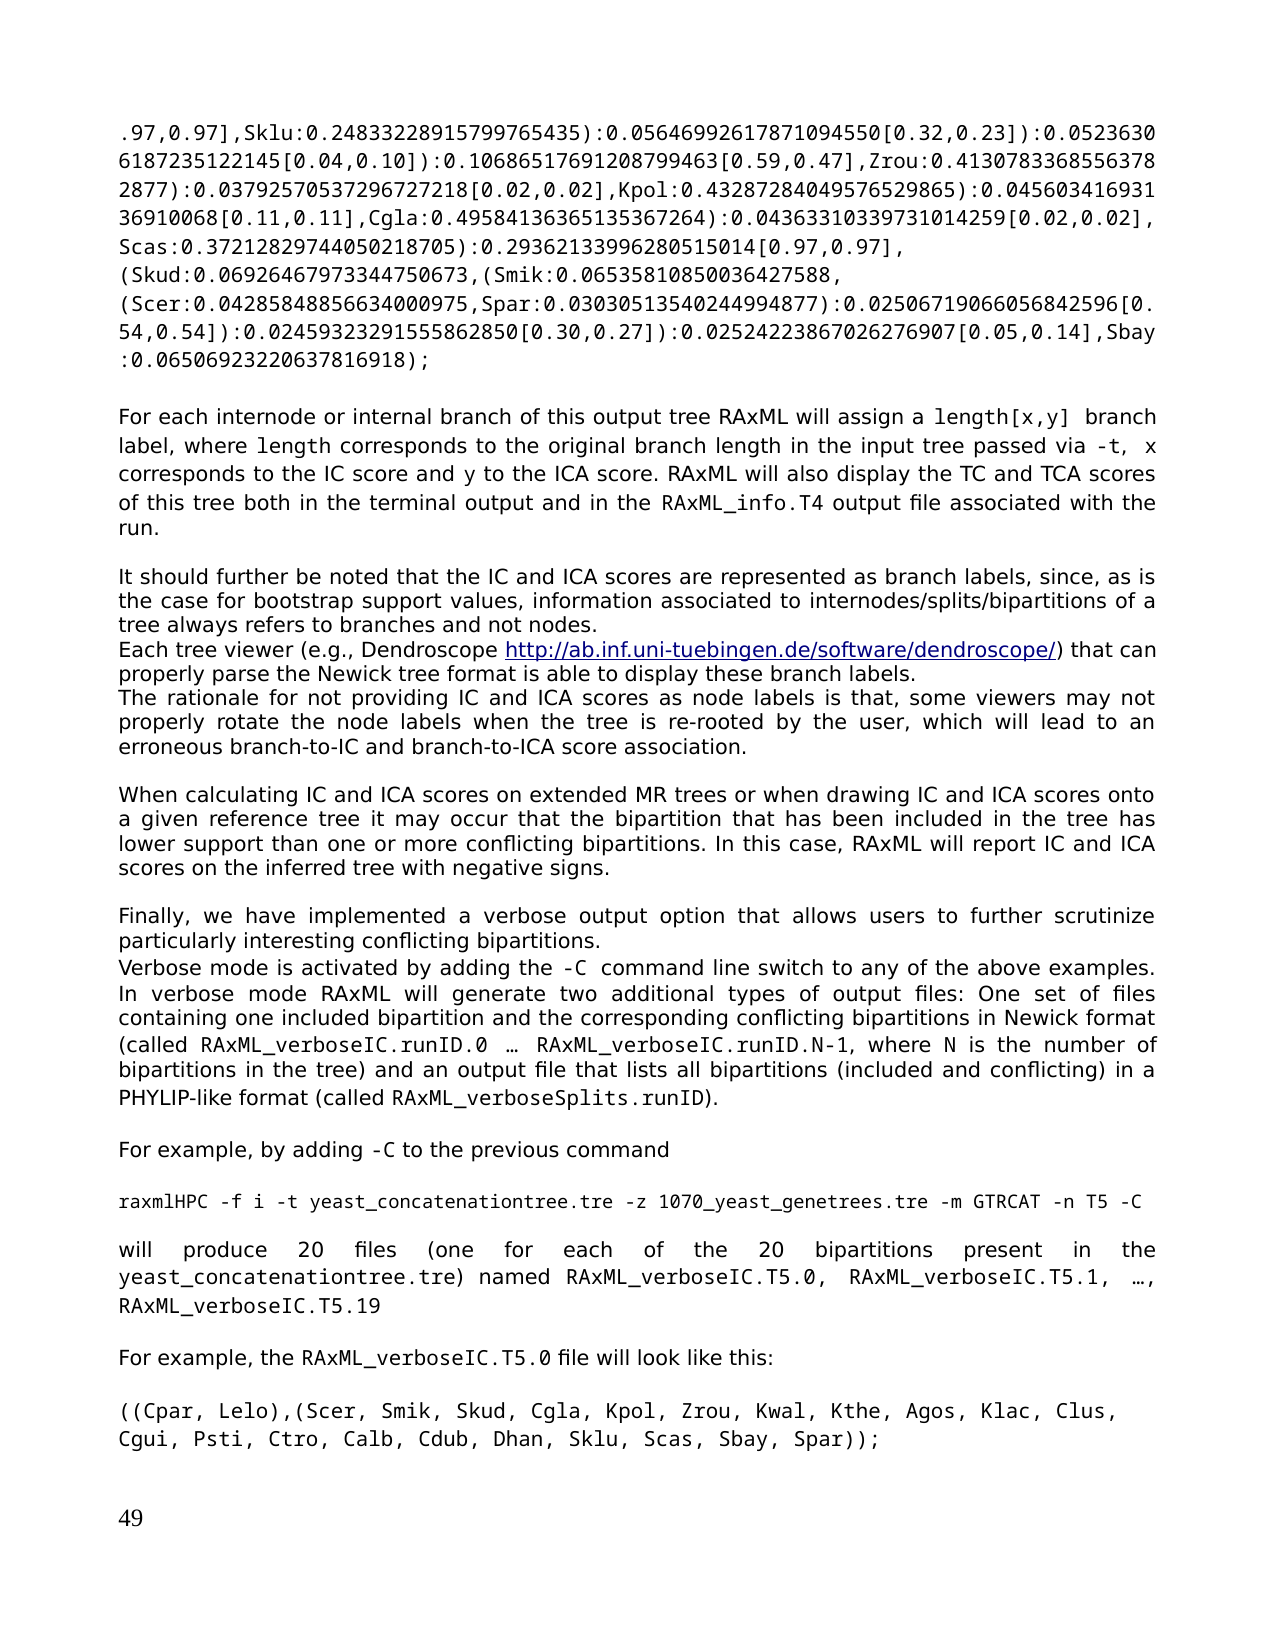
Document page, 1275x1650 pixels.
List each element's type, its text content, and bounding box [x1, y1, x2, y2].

text For each internode or internal branch of this output tree RAxML will assign a length[x,y] branch label, where length corresponds to the original branch length in the input tree passed via -t, x corresponds to the IC score and y to the ICA score. RAxML will also display the TC and TCA scores of this tree both in the terminal output and in the RAxML_info.T4 output file associated with the run. [118, 402, 1157, 541]
text raxmlHPC -f i -t yeast_concatenationtree.tre -z 1070_yeast_genetrees.tre -m GTRCAT -n T5 -C [118, 1188, 1157, 1214]
text Each tree viewer (e.g., Dendroscope http://ab.inf.uni-tuebingen.de/software/dendroscope/) that can properly parse the Newick tree format is able to display these branch labels. [118, 638, 1157, 686]
text When calculating IC and ICA scores on extended MR trees or when drawing IC and ICA scores onto a given reference tree it may occur that the bipartition that has been included in the tree has lower support than one or more conflicting bipartitions. In this case, RAxML will report IC and ICA scores on the inferred tree with negative signs. [118, 783, 1157, 880]
text For example, the RAxML_verboseIC.T5.0 file will look like this: [118, 1343, 1157, 1372]
text will produce 20 files (one for each of the 20 bipartitions present in the yeast_concatenationtree.tre) named RAxML_verboseIC.T5.0, RAxML_verboseIC.T5.1, …, RAxML_verboseIC.T5.19 [118, 1238, 1157, 1319]
text The rationale for not providing IC and ICA scores as node labels is that, some viewers may not properly rotate the node labels when the tree is re-rooted by the user, which will lead to an erroneous branch-to-IC and branch-to-ICA score association. [118, 686, 1157, 759]
text ((Cpar, Lelo),(Scer, Smik, Skud, Cgla, Kpol, Zrou, Kwal, Kthe, Agos, Klac, Clus, Cgui, Psti, Ctro, Calb, Cdub, Dhan, Sklu, Scas, Sbay, Spar)); [118, 1396, 1157, 1453]
text .97,0.97],Sklu:0.24833228915799765435):0.05646992617871094550[0.32,0.23]):0.05236306187235122145[0.04,0.10]):0.10686517691208799463[0.59,0.47],Zrou:0.41307833685563782877):0.03792570537296727218[0.02,0.02],Kpol:0.43287284049576529865):0.04560341693136910068[0.11,0.11],Cgla:0.49584136365135367264):0.04363310339731014259[0.02,0.02],Scas:0.37212829744050218705):0.29362133996280515014[0.97,0.97],(Skud:0.06926467973344750673,(Smik:0.06535810850036427588,(Scer:0.04285848856634000975,Spar:0.03030513540244994877):0.02506719066056842596[0.54,0.54]):0.02459323291555862850[0.30,0.27]):0.02524223867026276907[0.05,0.14],Sbay:0.06506923220637816918); [118, 118, 1157, 374]
text It should further be noted that the IC and ICA scores are represented as branch labels, since, as is the case for bootstrap support values, information associated to internodes/splits/bipartitions of a tree always refers to branches and not nodes. [118, 565, 1157, 638]
text Finally, we have implemented a verbose output option that allows users to further scrutinize particularly interesting conflicting bipartitions. [118, 904, 1157, 953]
text Verbose mode is activated by adding the -C command line switch to any of the above examples. In verbose mode RAxML will generate two additional types of output files: One set of files containing one included bipartition and the corresponding conflicting bipartitions in Newick format (called RAxML_verboseIC.runID.0 … RAxML_verboseIC.runID.N-1, where N is the number of bipartitions in the tree) and an output file that lists all bipartitions (included and conflicting) in a PHYLIP-like format (called RAxML_verboseSplits.runID). [118, 953, 1157, 1111]
text For example, by adding -C to the previous command [118, 1136, 1157, 1164]
